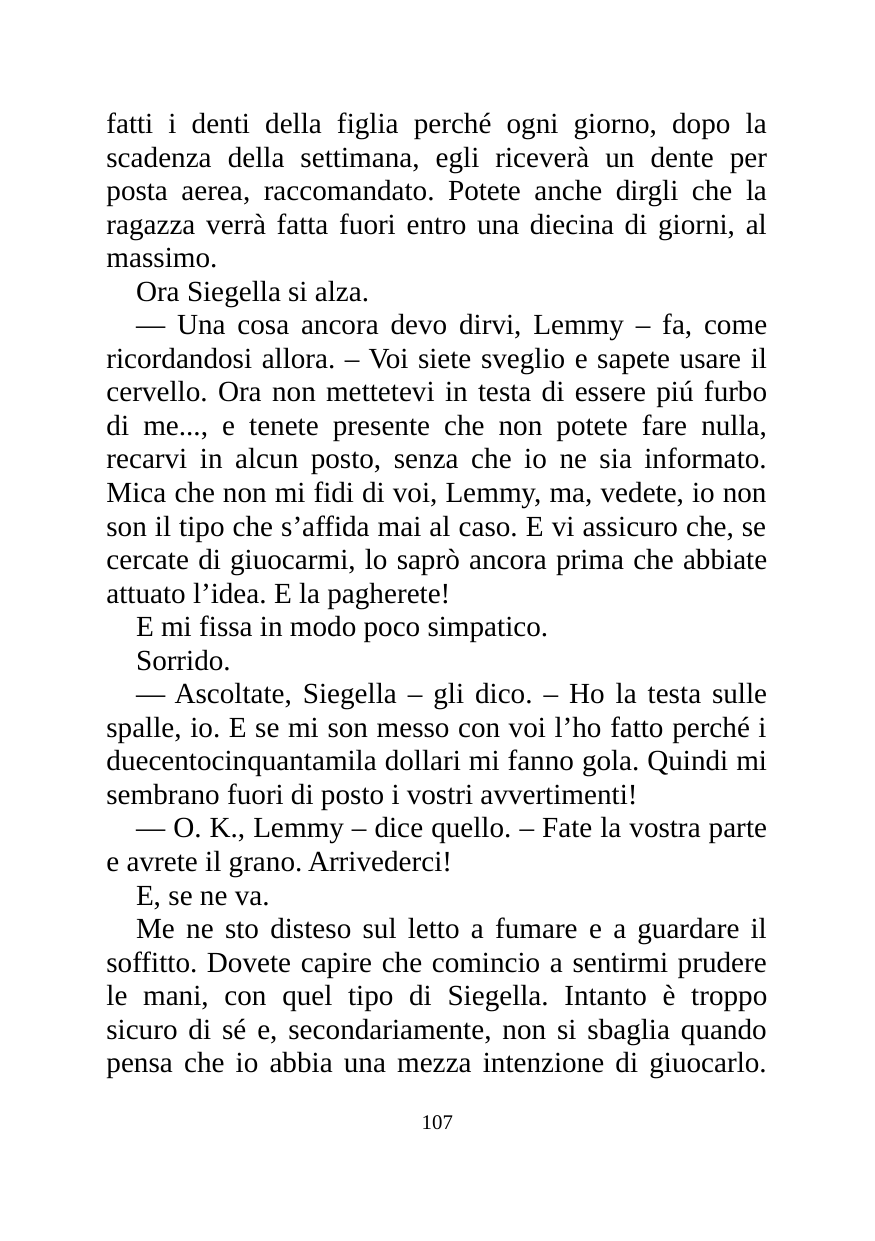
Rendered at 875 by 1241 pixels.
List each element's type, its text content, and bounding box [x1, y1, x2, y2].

text — Una cosa ancora devo dirvi, Lemmy – fa, come ricordandosi allora. – Voi siete sveglio e sapete usare il cervello. Ora non mettetevi in testa di essere piú furbo di me..., e tenete presente che non potete fare nulla, recarvi in alcun posto, senza che io ne sia informato. Mica che non mi fidi di voi, Lemmy, ma, vedete, io non son il tipo che s’affida mai al caso. E vi assicuro che, se cercate di giuocarmi, lo saprò ancora prima che abbiate attuato l’idea. E la pagherete! [106, 307, 768, 609]
text Ora Siegella si alza. [106, 274, 768, 307]
text fatti i denti della figlia perché ogni giorno, dopo la scadenza della settimana, egli riceverà un dente per posta aerea, raccomandato. Potete anche dirgli che la ragazza verrà fatta fuori entro una diecina di giorni, al massimo. [106, 106, 768, 274]
text E mi fissa in modo poco simpatico. [106, 609, 768, 643]
text Sorrido. [106, 643, 768, 676]
text Me ne sto disteso sul letto a fumare e a guardare il soffitto. Dovete capire che comincio a sentirmi prudere le mani, con quel tipo di Siegella. Intanto è troppo sicuro di sé e, secondariamente, non si sbaglia quando pensa che io abbia una mezza intenzione di giuocarlo. [106, 911, 768, 1079]
text E, se ne va. [106, 878, 768, 911]
text — O. K., Lemmy – dice quello. – Fate la vostra parte e avrete il grano. Arrivederci! [106, 811, 768, 878]
text — Ascoltate, Siegella – gli dico. – Ho la testa sulle spalle, io. E se mi son messo con voi l’ho fatto perché i duecentocinquantamila dollari mi fanno gola. Quindi mi sembrano fuori di posto i vostri avvertimenti! [106, 676, 768, 811]
